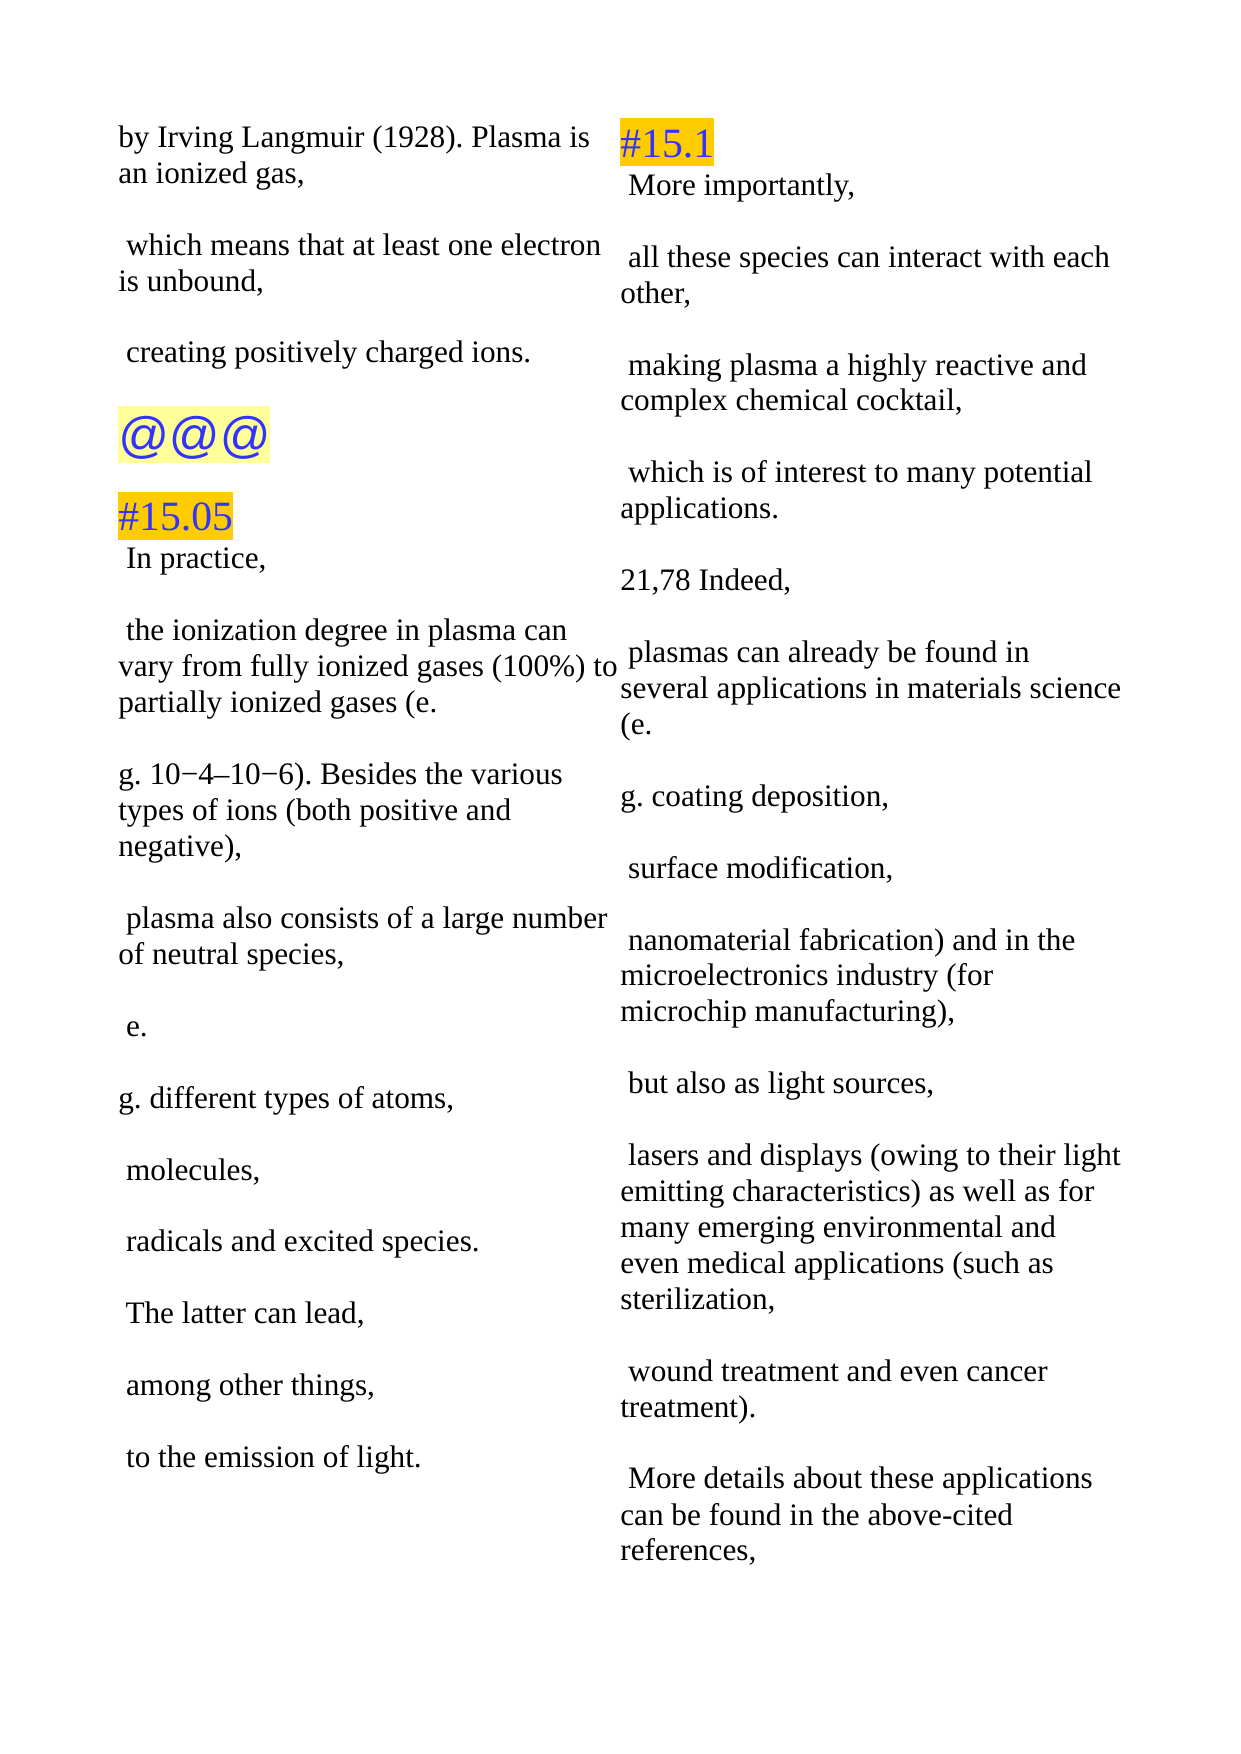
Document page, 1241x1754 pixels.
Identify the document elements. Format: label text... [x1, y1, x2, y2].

text radicals and excited species. [118, 1223, 620, 1258]
text to the emission of light. [118, 1438, 620, 1474]
text among other things, [118, 1366, 620, 1402]
text The latter can lead, [118, 1294, 620, 1330]
text which means that at least one electron is unbound, [118, 226, 620, 298]
text which is of interest to many potential applications. [620, 453, 1122, 525]
text surface modification, [620, 849, 1122, 885]
text g. 10−4–10−6). Besides the various types of ions (both positive and negative), [118, 755, 620, 863]
text plasmas can already be found in several applications in materials science (e. [620, 633, 1122, 741]
text e. [118, 1007, 620, 1043]
text More importantly, [620, 166, 1122, 202]
text the ionization degree in plasma can vary from fully ionized gases (100%) to partially ionized gases (e. [118, 612, 620, 719]
text molecules, [118, 1151, 620, 1187]
text g. coating deposition, [620, 777, 1122, 813]
text wound treatment and even cancer treatment). [620, 1352, 1122, 1424]
text More details about these applications can be found in the above-cited references, [620, 1460, 1122, 1568]
text nanomaterial fabrication) and in the microelectronics industry (for microchip manufacturing), [620, 921, 1122, 1028]
text #15.1 [620, 118, 1122, 166]
text plasma also consists of a large number of neutral species, [118, 899, 620, 971]
text making plasma a highly reactive and complex chemical cocktail, [620, 346, 1122, 418]
text all these species can interact with each other, [620, 238, 1122, 310]
text g. different types of atoms, [118, 1079, 620, 1115]
text 21,78 Indeed, [620, 561, 1122, 597]
text but also as light sources, [620, 1064, 1122, 1100]
text by Irving Langmuir (1928). Plasma is an ionized gas, [118, 118, 620, 190]
text lasers and displays (owing to their light emitting characteristics) as well as for many emerging environmental and even medical applications (such as sterilization, [620, 1136, 1122, 1316]
text In practice, [118, 540, 620, 576]
text creating positively charged ions. [118, 334, 620, 370]
text @@@ [118, 406, 620, 463]
text #15.05 [118, 492, 620, 540]
